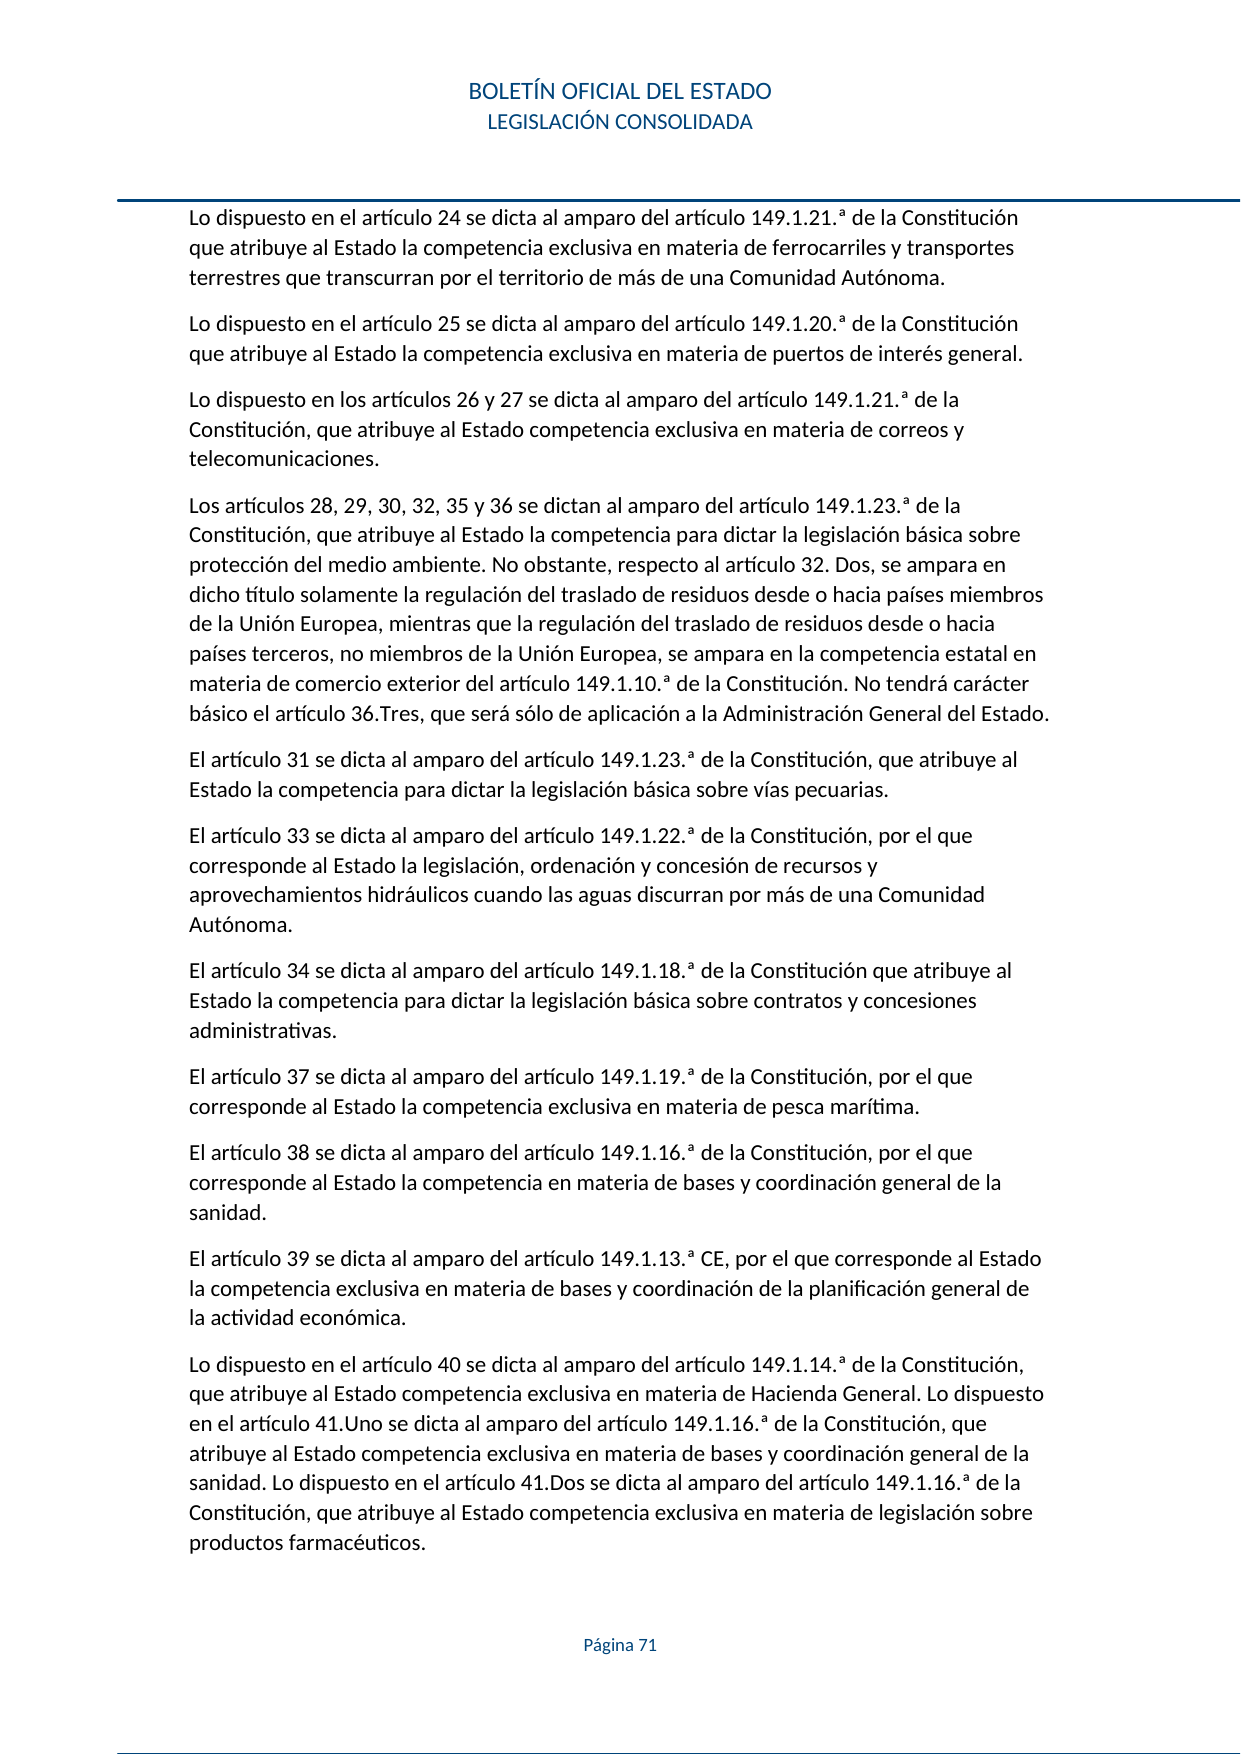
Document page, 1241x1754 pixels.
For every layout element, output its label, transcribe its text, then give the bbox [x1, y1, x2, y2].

text El artículo 33 se dicta al amparo del artículo 149.1.22.ª de la Constitución, por el que corresponde al Estado la legislación, ordenación y concesión de recursos y aprovechamientos hidráulicos cuando las aguas discurran por más de una Comunidad Autónoma. [189, 821, 1051, 938]
text El artículo 39 se dicta al amparo del artículo 149.1.13.ª CE, por el que corresponde al Estado la competencia exclusiva en materia de bases y coordinación de la planificación general de la actividad económica. [189, 1244, 1051, 1331]
text [189, 173, 1051, 199]
text El artículo 38 se dicta al amparo del artículo 149.1.16.ª de la Constitución, por el que corresponde al Estado la competencia en materia de bases y coordinación general de la sanidad. [189, 1138, 1051, 1226]
text El artículo 31 se dicta al amparo del artículo 149.1.23.ª de la Constitución, que atribuye al Estado la competencia para dictar la legislación básica sobre vías pecuarias. [189, 745, 1051, 803]
text Lo dispuesto en el artículo 25 se dicta al amparo del artículo 149.1.20.ª de la Constitución que atribuye al Estado la competencia exclusiva en materia de puertos de interés general. [189, 309, 1051, 367]
text Lo dispuesto en los artículos 26 y 27 se dicta al amparo del artículo 149.1.21.ª de la Constitución, que atribuye al Estado competencia exclusiva en materia de correos y telecomunicaciones. [189, 385, 1051, 472]
text Lo dispuesto en el artículo 24 se dicta al amparo del artículo 149.1.21.ª de la Constitución que atribuye al Estado la competencia exclusiva en materia de ferrocarriles y transportes terrestres que transcurran por el territorio de más de una Comunidad Autónoma. [189, 202, 1051, 291]
text Lo dispuesto en el artículo 40 se dicta al amparo del artículo 149.1.14.ª de la Constitución, que atribuye al Estado competencia exclusiva en materia de Hacienda General. Lo dispuesto en el artículo 41.Uno se dicta al amparo del artículo 149.1.16.ª de la Constitución, que atribuye al Estado competencia exclusiva en materia de bases y coordinación general de la sanidad. Lo dispuesto en el artículo 41.Dos se dicta al amparo del artículo 149.1.16.ª de la Constitución, que atribuye al Estado competencia exclusiva en materia de legislación sobre productos farmacéuticos. [189, 1350, 1051, 1556]
text El artículo 37 se dicta al amparo del artículo 149.1.19.ª de la Constitución, por el que corresponde al Estado la competencia exclusiva en materia de pesca marítima. [189, 1062, 1051, 1120]
text Los artículos 28, 29, 30, 32, 35 y 36 se dictan al amparo del artículo 149.1.23.ª de la Constitución, que atribuye al Estado la competencia para dictar la legislación básica sobre protección del medio ambiente. No obstante, respecto al artículo 32. Dos, se ampara en dicho título solamente la regulación del traslado de residuos desde o hacia países miembros de la Unión Europea, mientras que la regulación del traslado de residuos desde o hacia países terceros, no miembros de la Unión Europea, se ampara en la competencia estatal en materia de comercio exterior del artículo 149.1.10.ª de la Constitución. No tendrá carácter básico el artículo 36.Tres, que será sólo de aplicación a la Administración General del Estado. [189, 491, 1051, 727]
text El artículo 34 se dicta al amparo del artículo 149.1.18.ª de la Constitución que atribuye al Estado la competencia para dictar la legislación básica sobre contratos y concesiones administrativas. [189, 956, 1051, 1044]
